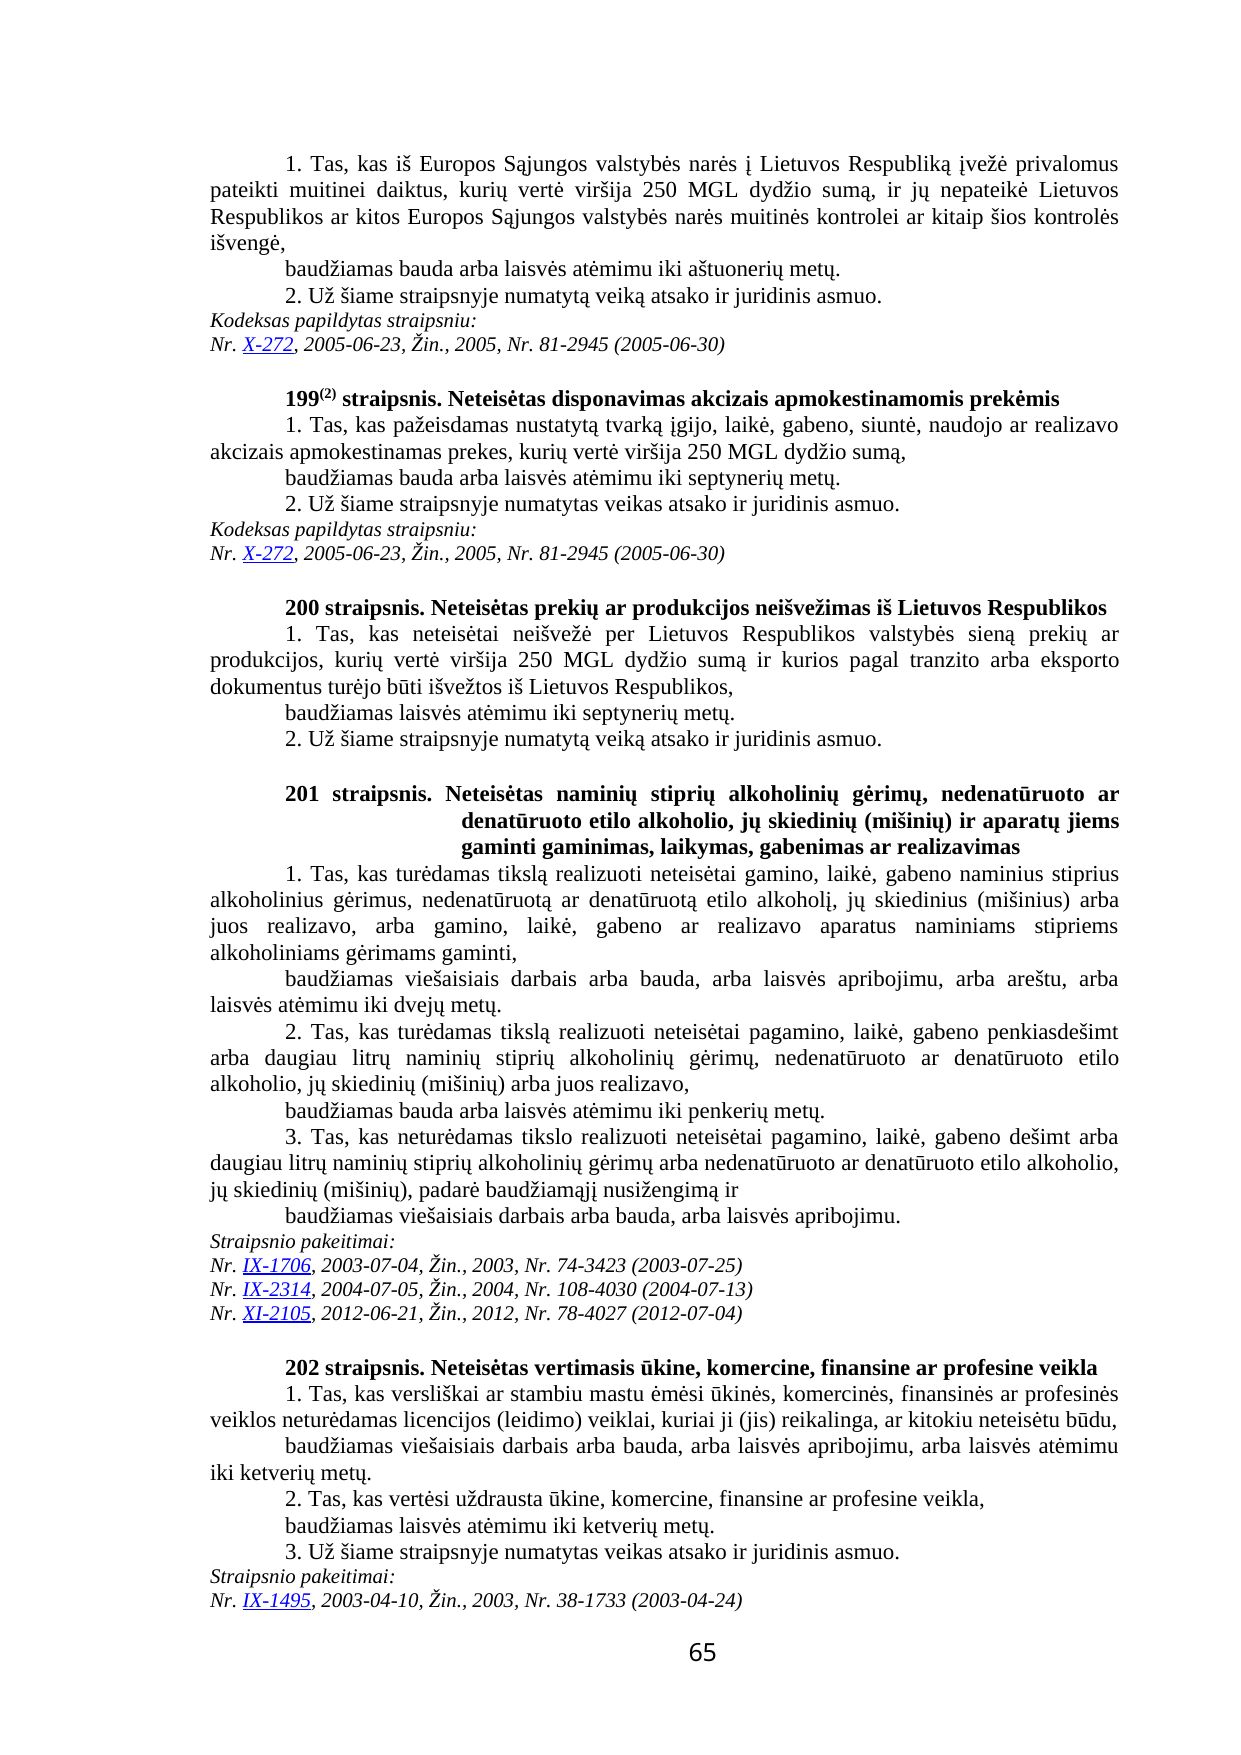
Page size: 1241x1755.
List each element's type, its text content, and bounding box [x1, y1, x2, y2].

text baudžiamas bauda arba laisvės atėmimu iki septynerių metų. [210, 464, 1120, 490]
text baudžiamas laisvės atėmimu iki septynerių metų. [210, 699, 1120, 725]
text 202 straipsnis. Neteisėtas vertimasis ūkine, komercine, finansine ar profesine veikla [285, 1353, 1120, 1380]
text Nr. X-272, 2005-06-23, Žin., 2005, Nr. 81-2945 (2005-06-30) [210, 332, 1120, 356]
text Straipsnio pakeitimai: [210, 1564, 1120, 1588]
text 1. Tas, kas iš Europos Sąjungos valstybės narės į Lietuvos Respubliką įvežė privalomus pateikti muitinei daiktus, kurių vertė viršija 250 MGL dydžio sumą, ir jų nepateikė Lietuvos Respublikos ar kitos Europos Sąjungos valstybės narės muitinės kontrolei ar kitaip šios kontrolės išvengė, [210, 150, 1120, 255]
text Straipsnio pakeitimai: [210, 1228, 1120, 1253]
text 2. Už šiame straipsnyje numatytą veiką atsako ir juridinis asmuo. [210, 725, 1120, 752]
text 200 straipsnis. Neteisėtas prekių ar produkcijos neišvežimas iš Lietuvos Respublikos [285, 594, 1120, 620]
text 3. Už šiame straipsnyje numatytas veikas atsako ir juridinis asmuo. [210, 1538, 1120, 1564]
text baudžiamas bauda arba laisvės atėmimu iki penkerių metų. [210, 1097, 1120, 1123]
text 2. Tas, kas vertėsi uždrausta ūkine, komercine, finansine ar profesine veikla, [210, 1485, 1120, 1512]
text 201 straipsnis. Neteisėtas naminių stiprių alkoholinių gėrimų, nedenatūruoto ar denatūruoto etilo alkoholio, jų skiedinių (mišinių) ir aparatų jiems gaminti gaminimas, laikymas, gabenimas ar realizavimas [285, 781, 1120, 859]
text baudžiamas laisvės atėmimu iki ketverių metų. [210, 1512, 1120, 1538]
text baudžiamas viešaisiais darbais arba bauda, arba laisvės apribojimu. [210, 1202, 1120, 1228]
text Nr. IX-1706, 2003-07-04, Žin., 2003, Nr. 74-3423 (2003-07-25) [210, 1253, 1120, 1277]
text 3. Tas, kas neturėdamas tikslo realizuoti neteisėtai pagamino, laikė, gabeno dešimt arba daugiau litrų naminių stiprių alkoholinių gėrimų arba nedenatūruoto ar denatūruoto etilo alkoholio, jų skiedinių (mišinių), padarė baudžiamąjį nusižengimą ir [210, 1123, 1120, 1202]
text 2. Už šiame straipsnyje numatytą veiką atsako ir juridinis asmuo. [210, 282, 1120, 308]
text 1. Tas, kas turėdamas tikslą realizuoti neteisėtai gamino, laikė, gabeno naminius stiprius alkoholinius gėrimus, nedenatūruotą ar denatūruotą etilo alkoholį, jų skiedinius (mišinius) arba juos realizavo, arba gamino, laikė, gabeno ar realizavo aparatus naminiams stipriems alkoholiniams gėrimams gaminti, [210, 859, 1120, 965]
text 1. Tas, kas neteisėtai neišvežė per Lietuvos Respublikos valstybės sieną prekių ar produkcijos, kurių vertė viršija 250 MGL dydžio sumą ir kurios pagal tranzito arba eksporto dokumentus turėjo būti išvežtos iš Lietuvos Respublikos, [210, 620, 1120, 699]
text 1. Tas, kas pažeisdamas nustatytą tvarką įgijo, laikė, gabeno, siuntė, naudojo ar realizavo akcizais apmokestinamas prekes, kurių vertė viršija 250 MGL dydžio sumą, [210, 411, 1120, 464]
text baudžiamas viešaisiais darbais arba bauda, arba laisvės apribojimu, arba laisvės atėmimu iki ketverių metų. [210, 1433, 1120, 1485]
text Nr. X-272, 2005-06-23, Žin., 2005, Nr. 81-2945 (2005-06-30) [210, 541, 1120, 565]
text baudžiamas viešaisiais darbais arba bauda, arba laisvės apribojimu, arba areštu, arba laisvės atėmimu iki dvejų metų. [210, 965, 1120, 1018]
text Nr. XI-2105, 2012-06-21, Žin., 2012, Nr. 78-4027 (2012-07-04) [210, 1301, 1120, 1325]
text Kodeksas papildytas straipsniu: [210, 517, 1120, 541]
text Kodeksas papildytas straipsniu: [210, 308, 1120, 332]
text Nr. IX-2314, 2004-07-05, Žin., 2004, Nr. 108-4030 (2004-07-13) [210, 1277, 1120, 1301]
text Nr. IX-1495, 2003-04-10, Žin., 2003, Nr. 38-1733 (2003-04-24) [210, 1588, 1120, 1612]
text 2. Už šiame straipsnyje numatytas veikas atsako ir juridinis asmuo. [210, 490, 1120, 517]
text 2. Tas, kas turėdamas tikslą realizuoti neteisėtai pagamino, laikė, gabeno penkiasdešimt arba daugiau litrų naminių stiprių alkoholinių gėrimų, nedenatūruoto ar denatūruoto etilo alkoholio, jų skiedinių (mišinių) arba juos realizavo, [210, 1018, 1120, 1097]
text 1. Tas, kas versliškai ar stambiu mastu ėmėsi ūkinės, komercinės, finansinės ar profesinės veiklos neturėdamas licencijos (leidimo) veiklai, kuriai ji (jis) reikalinga, ar kitokiu neteisėtu būdu, [210, 1380, 1120, 1433]
text baudžiamas bauda arba laisvės atėmimu iki aštuonerių metų. [210, 255, 1120, 282]
text 199(2) straipsnis. Neteisėtas disponavimas akcizais apmokestinamomis prekėmis [285, 385, 1120, 411]
